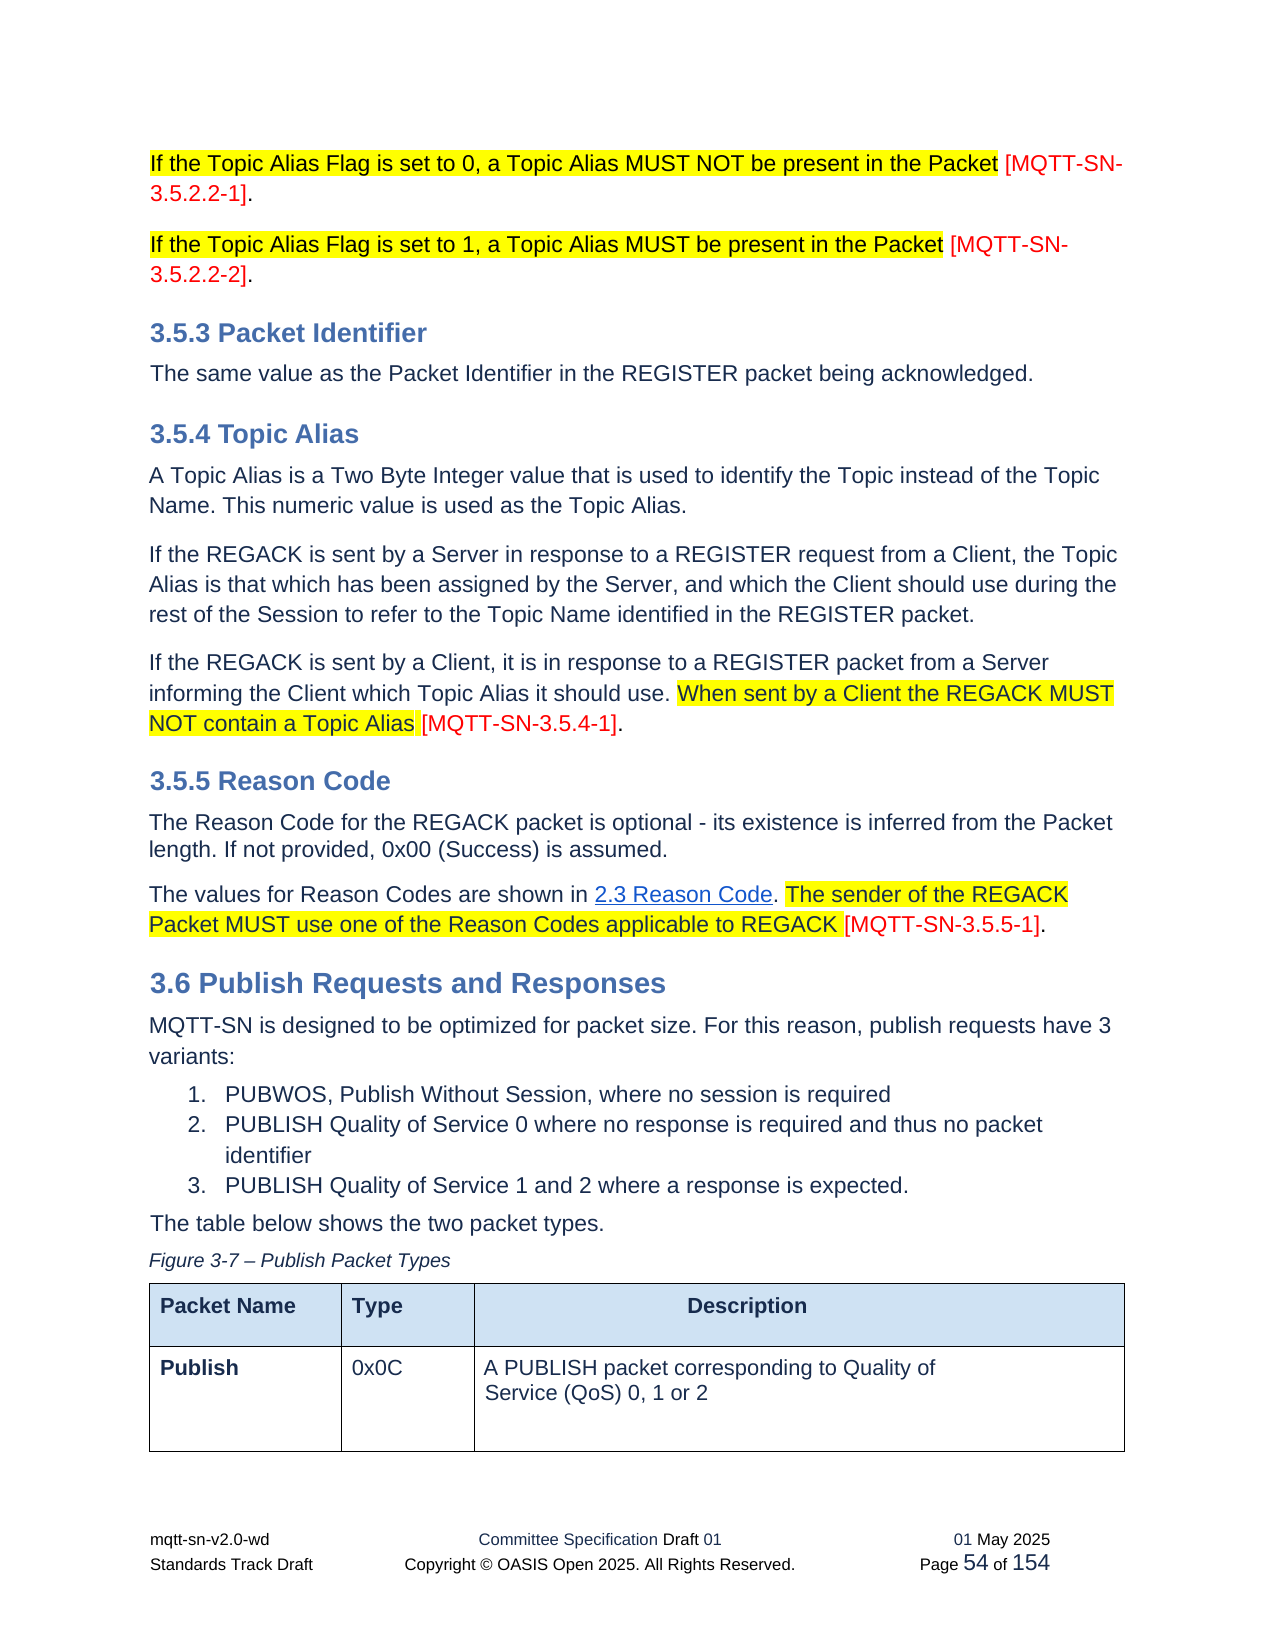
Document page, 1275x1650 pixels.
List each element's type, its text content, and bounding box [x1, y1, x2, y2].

subtitle 3.5.4 Topic Alias [150, 418, 1124, 449]
text The Reason Code for the REGACK packet is optional - its existence is inferred from the Packet length. If not provided, 0x00 (Success) is assumed. [148, 809, 1124, 862]
table_header Packet Name [150, 1284, 341, 1346]
text Figure 3-7 – Publish Packet Types [148, 1249, 1124, 1272]
text The table below shows the two packet types. [150, 1210, 1124, 1237]
text If the Topic Alias Flag is set to 0, a Topic Alias MUST NOT be present in the Packet [MQTT-SN-3.5.2.2-1]. [150, 150, 1124, 207]
text MQTT-SN is designed to be optimized for packet size. For this reason, publish requests have 3 variants: [148, 1012, 1124, 1069]
text A Topic Alias is a Two Byte Integer value that is used to identify the Topic instead of the Topic Name. This numeric value is used as the Topic Alias. [148, 462, 1124, 518]
subtitle 3.5.5 Reason Code [150, 765, 1124, 796]
table_cell Publish [150, 1347, 341, 1451]
text The values for Reason Codes are shown in 2.3 Reason Code. The sender of the REGACK Packet MUST use one of the Reason Codes applicable to REGACK [MQTT-SN-3.5.5-1]. [148, 881, 1124, 937]
list PUBLISH Quality of Service 1 and 2 where a response is expected. [187, 1172, 1124, 1198]
table_header Type [342, 1284, 474, 1346]
list PUBLISH Quality of Service 0 where no response is required and thus no packet identifier [187, 1111, 1124, 1168]
table_cell 0x0C [342, 1347, 474, 1451]
subtitle 3.5.3 Packet Identifier [150, 317, 1124, 348]
text If the REGACK is sent by a Server in response to a REGISTER request from a Client, the Topic Alias is that which has been assigned by the Server, and which the Client should use during the rest of the Session to refer to the Topic Name identified in the REGISTER packet. [148, 541, 1124, 627]
table_header Description [475, 1284, 1124, 1346]
list PUBWOS, Publish Without Session, where no session is required [187, 1081, 1124, 1107]
subtitle 3.6 Publish Requests and Responses [150, 966, 1124, 1000]
text If the Topic Alias Flag is set to 1, a Topic Alias MUST be present in the Packet [MQTT-SN-3.5.2.2-2]. [150, 231, 1124, 288]
table_cell A PUBLISH packet corresponding to Quality of Service (QoS) 0, 1 or 2 [475, 1347, 1124, 1451]
text If the REGACK is sent by a Client, it is in response to a REGISTER packet from a Server informing the Client which Topic Alias it should use. When sent by a Client the REGACK MUST NOT contain a Topic Alias [MQTT-SN-3.5.4-1]. [148, 649, 1124, 736]
text The same value as the Packet Identifier in the REGISTER packet being acknowledged. [150, 360, 1124, 387]
